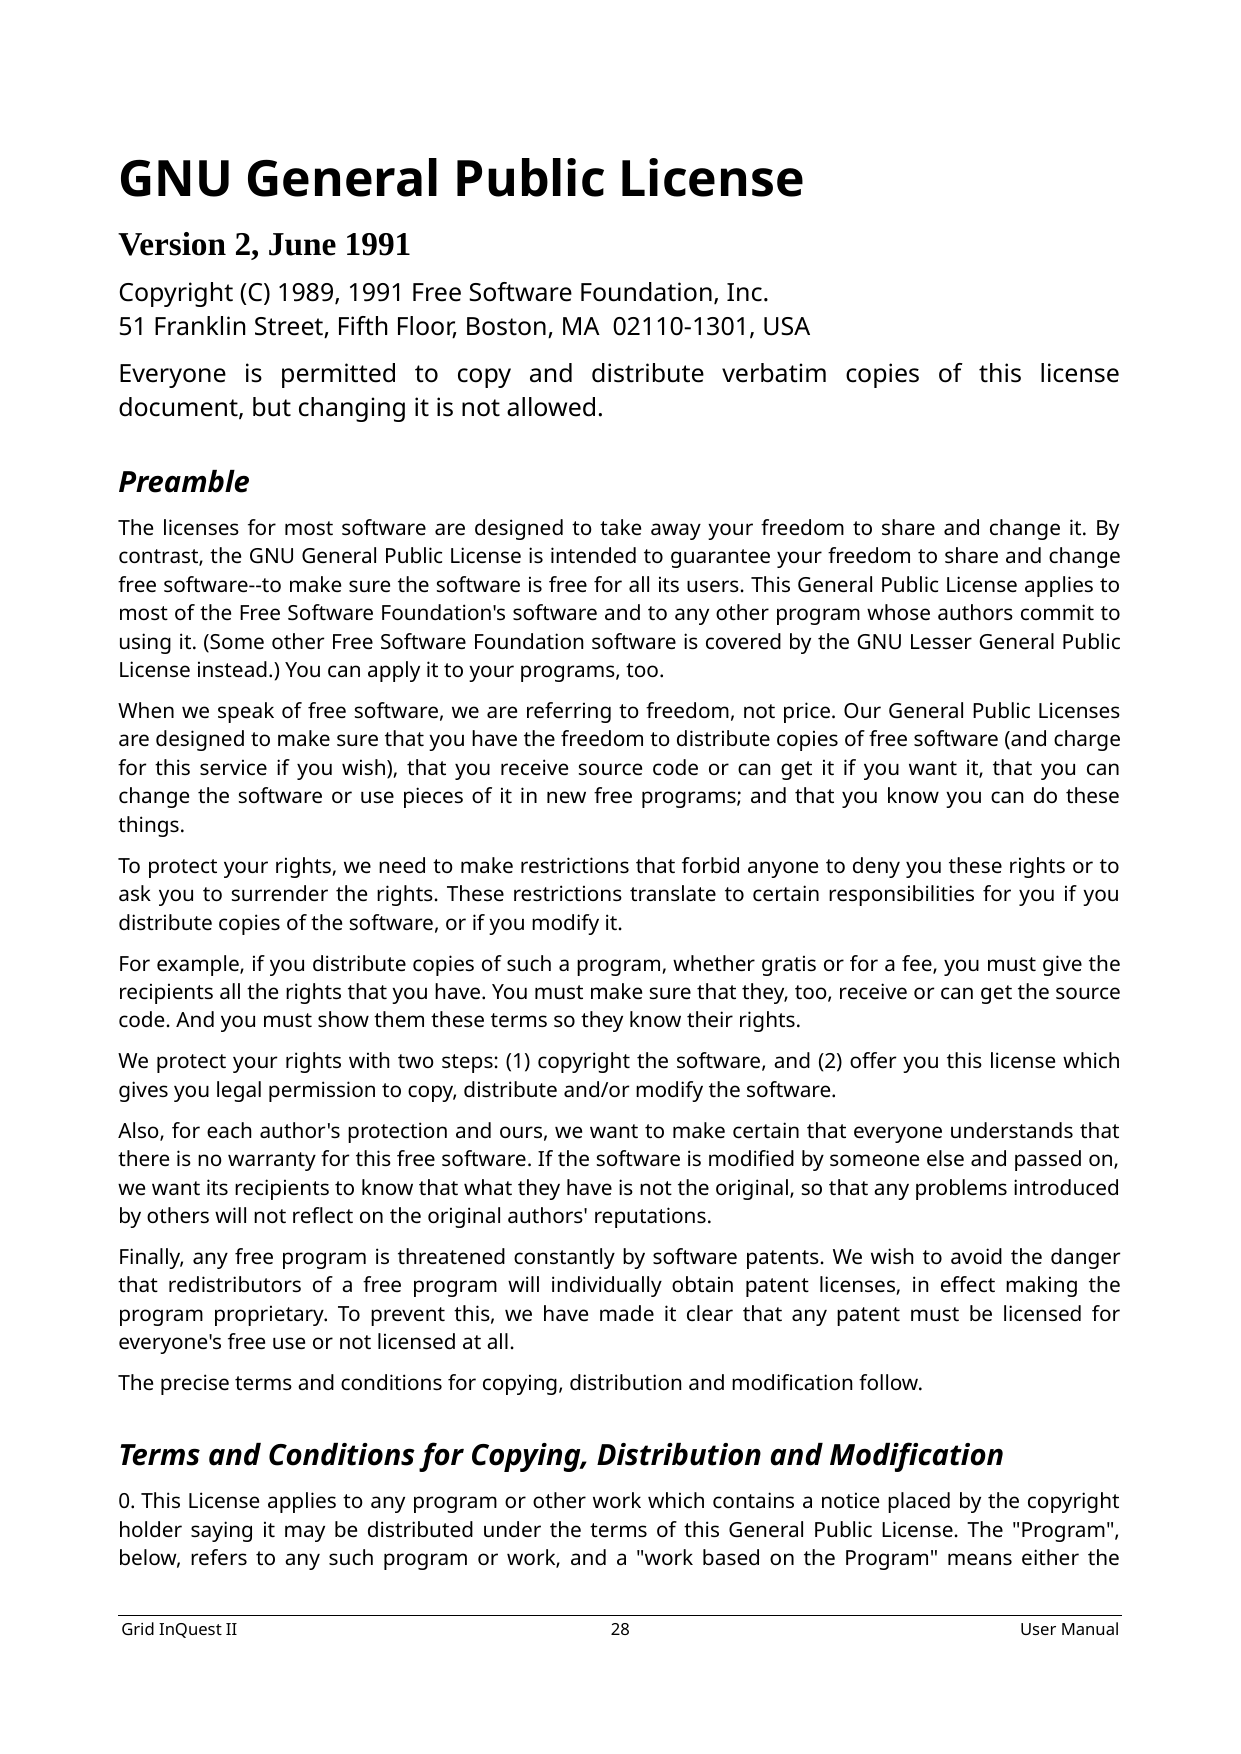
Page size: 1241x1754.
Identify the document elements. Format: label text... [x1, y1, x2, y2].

text To protect your rights, we need to make restrictions that forbid anyone to deny you these rights or to ask you to surrender the rights. These restrictions translate to certain responsibilities for you if you distribute copies of the software, or if you modify it. [118, 851, 1122, 936]
subtitle GNU General Public License [118, 143, 1122, 211]
text Everyone is permitted to copy and distribute verbatim copies of this license document, but changing it is not allowed. [118, 355, 1122, 423]
text 0. This License applies to any program or other work which contains a notice placed by the copyright holder saying it may be distributed under the terms of this General Public License. The "Program", below, refers to any such program or work, and a "work based on the Program" means either the [118, 1486, 1122, 1572]
subtitle Terms and Conditions for Copying, Distribution and Modification [118, 1434, 1122, 1474]
text Also, for each author's protection and ours, we want to make certain that everyone understands that there is no warranty for this free software. If the software is modified by someone else and passed on, we want its recipients to know that what they have is not the original, so that any problems introduced by others will not reflect on the original authors' reputations. [118, 1116, 1122, 1229]
text For example, if you distribute copies of such a program, whether gratis or for a fee, you must give the recipients all the rights that you have. You must make sure that they, too, receive or can get the source code. And you must show them these terms so they know their rights. [118, 949, 1122, 1034]
text Copyright (C) 1989, 1991 Free Software Foundation, Inc. 51 Franklin Street, Fifth Floor, Boston, MA 02110-1301, USA [118, 274, 1122, 343]
text We protect your rights with two steps: (1) copyright the software, and (2) offer you this license which gives you legal permission to copy, distribute and/or modify the software. [118, 1046, 1122, 1103]
text Version 2, June 1991 [118, 224, 1122, 262]
text The licenses for most software are designed to take away your freedom to share and change it. By contrast, the GNU General Public License is intended to guarantee your freedom to share and change free software--to make sure the software is free for all its users. This General Public License applies to most of the Free Software Foundation's software and to any other program whose authors commit to using it. (Some other Free Software Foundation software is covered by the GNU Lesser General Public License instead.) You can apply it to your programs, too. [118, 513, 1122, 684]
text Finally, any free program is threatened constantly by software patents. We wish to avoid the danger that redistributors of a free program will individually obtain patent licenses, in effect making the program proprietary. To prevent this, we have made it clear that any patent must be licensed for everyone's free use or not licensed at all. [118, 1242, 1122, 1356]
subtitle Preamble [118, 461, 1122, 501]
text The precise terms and conditions for copying, distribution and modification follow. [118, 1368, 1122, 1397]
text When we speak of free software, we are referring to freedom, not price. Our General Public Licenses are designed to make sure that you have the freedom to distribute copies of free software (and charge for this service if you wish), that you receive source code or can get it if you want it, that you can change the software or use pieces of it in new free programs; and that you know you can do these things. [118, 696, 1122, 838]
